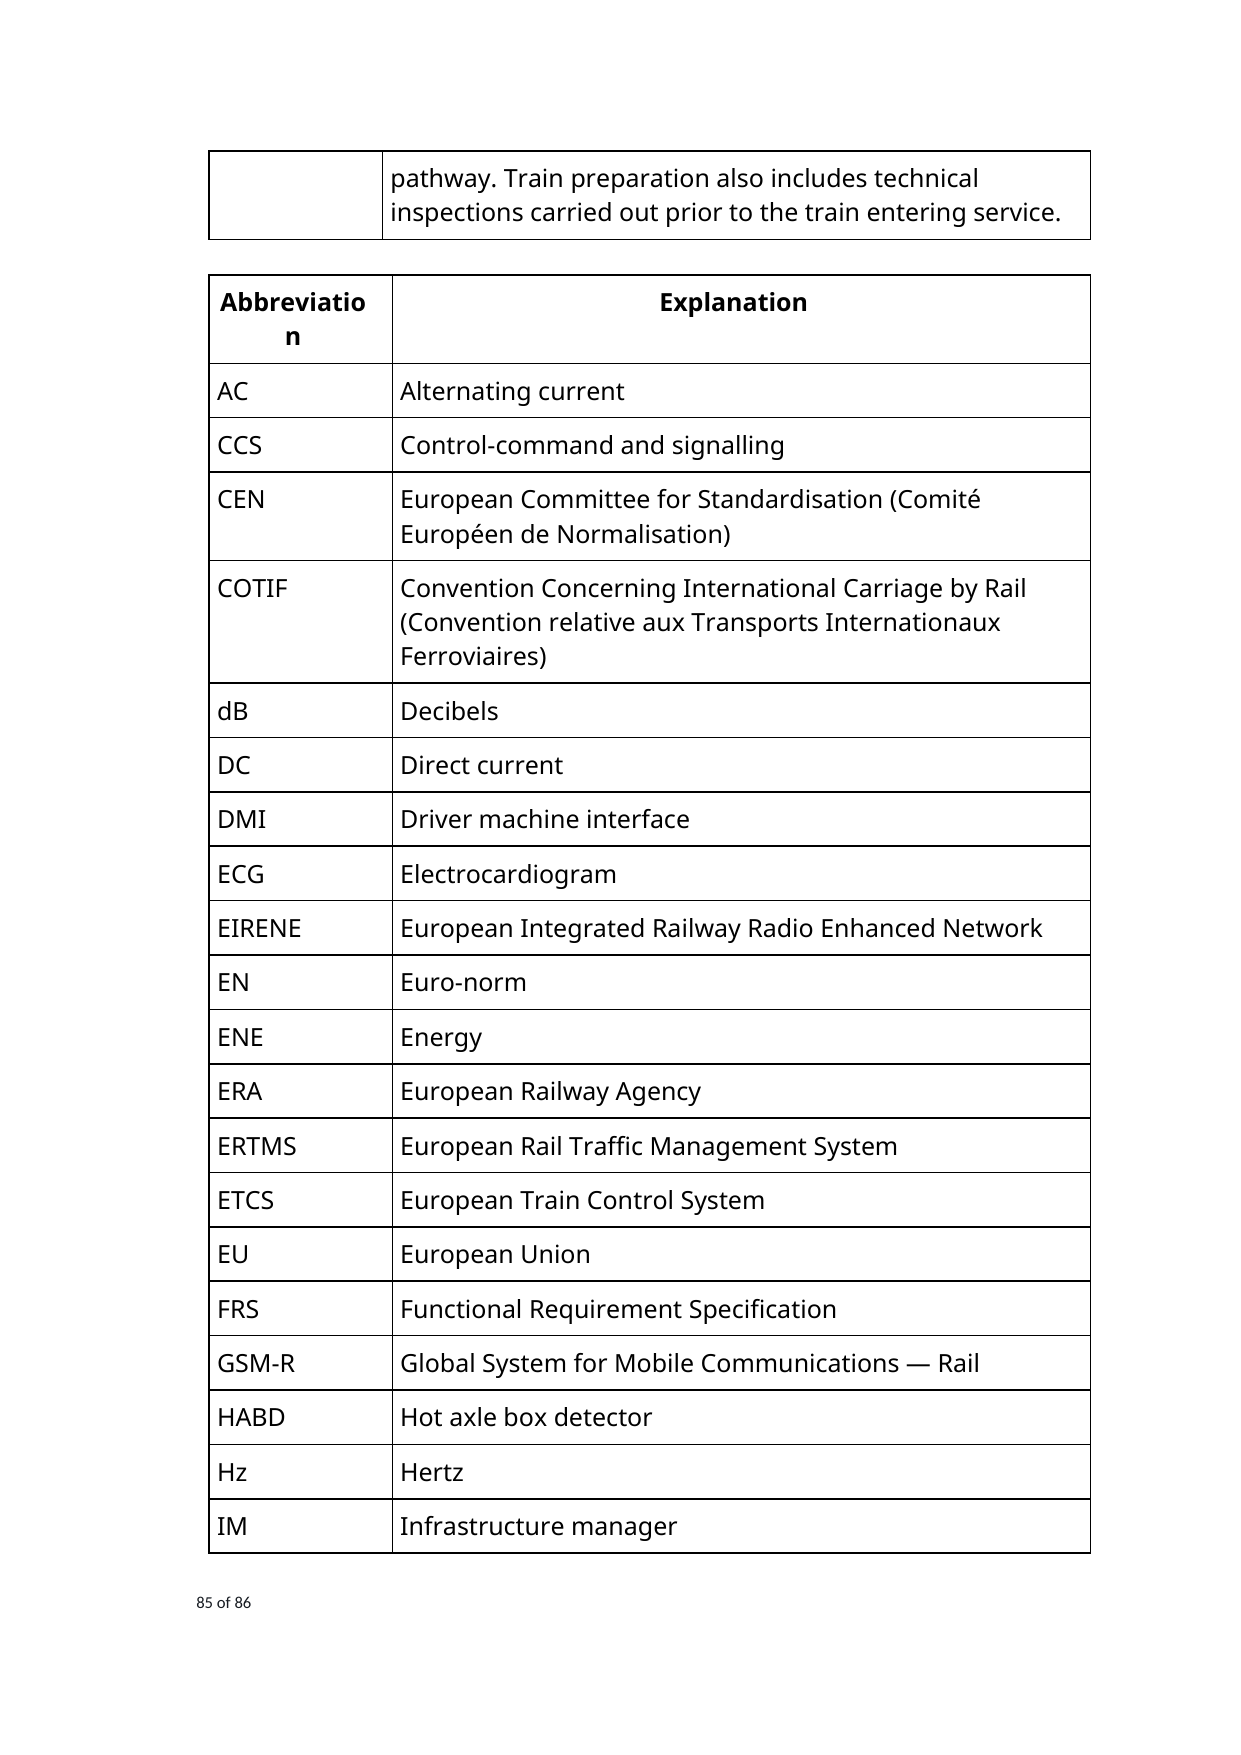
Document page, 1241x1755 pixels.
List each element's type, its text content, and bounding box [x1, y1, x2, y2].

table_cell Convention Concerning International Carriage by Rail (Convention relative aux Transports Internationaux Ferroviaires) [393, 561, 1090, 682]
table_cell ETCS [210, 1173, 392, 1226]
table_cell Hertz [393, 1445, 1090, 1498]
table_cell ERA [210, 1065, 392, 1117]
table_cell CCS [210, 418, 392, 471]
table_cell European Rail Traffic Management System [393, 1119, 1090, 1172]
table_cell Global System for Mobile Communications — Rail [393, 1336, 1090, 1389]
table_cell dB [210, 684, 392, 737]
table_cell Decibels [393, 684, 1090, 737]
table_cell Hot axle box detector [393, 1391, 1090, 1443]
table_cell Direct current [393, 738, 1090, 791]
table_cell European Train Control System [393, 1173, 1090, 1226]
table_cell Infrastructure manager [393, 1500, 1090, 1552]
table_cell ENE [210, 1010, 392, 1063]
table_cell Euro-norm [393, 956, 1090, 1008]
table_cell Control-command and signalling [393, 418, 1090, 471]
table_cell [210, 152, 382, 238]
table_cell AC [210, 364, 392, 417]
table_cell Electrocardiogram [393, 847, 1090, 900]
table_header Explanation [393, 276, 1090, 362]
table_cell DMI [210, 793, 392, 845]
table_cell COTIF [210, 561, 392, 682]
table_cell Energy [393, 1010, 1090, 1063]
table_cell EN [210, 956, 392, 1008]
table_cell Alternating current [393, 364, 1090, 417]
table_cell European Integrated Railway Radio Enhanced Network [393, 901, 1090, 954]
table_cell CEN [210, 473, 392, 560]
table_cell pathway. Train preparation also includes technical inspections carried out prior to the train entering service. [383, 152, 1090, 238]
table_cell European Railway Agency [393, 1065, 1090, 1117]
table_cell Driver machine interface [393, 793, 1090, 845]
table_cell GSM-R [210, 1336, 392, 1389]
table_cell HABD [210, 1391, 392, 1443]
table_cell ERTMS [210, 1119, 392, 1172]
table_cell DC [210, 738, 392, 791]
table_cell EU [210, 1228, 392, 1280]
table_cell European Committee for Standardisation (Comité Européen de Normalisation) [393, 473, 1090, 560]
table_cell ECG [210, 847, 392, 900]
table_cell European Union [393, 1228, 1090, 1280]
table_cell Functional Requirement Specification [393, 1282, 1090, 1335]
table_cell EIRENE [210, 901, 392, 954]
table_cell IM [210, 1500, 392, 1552]
table_cell FRS [210, 1282, 392, 1335]
table_cell Hz [210, 1445, 392, 1498]
table_header Abbreviation [210, 276, 392, 362]
